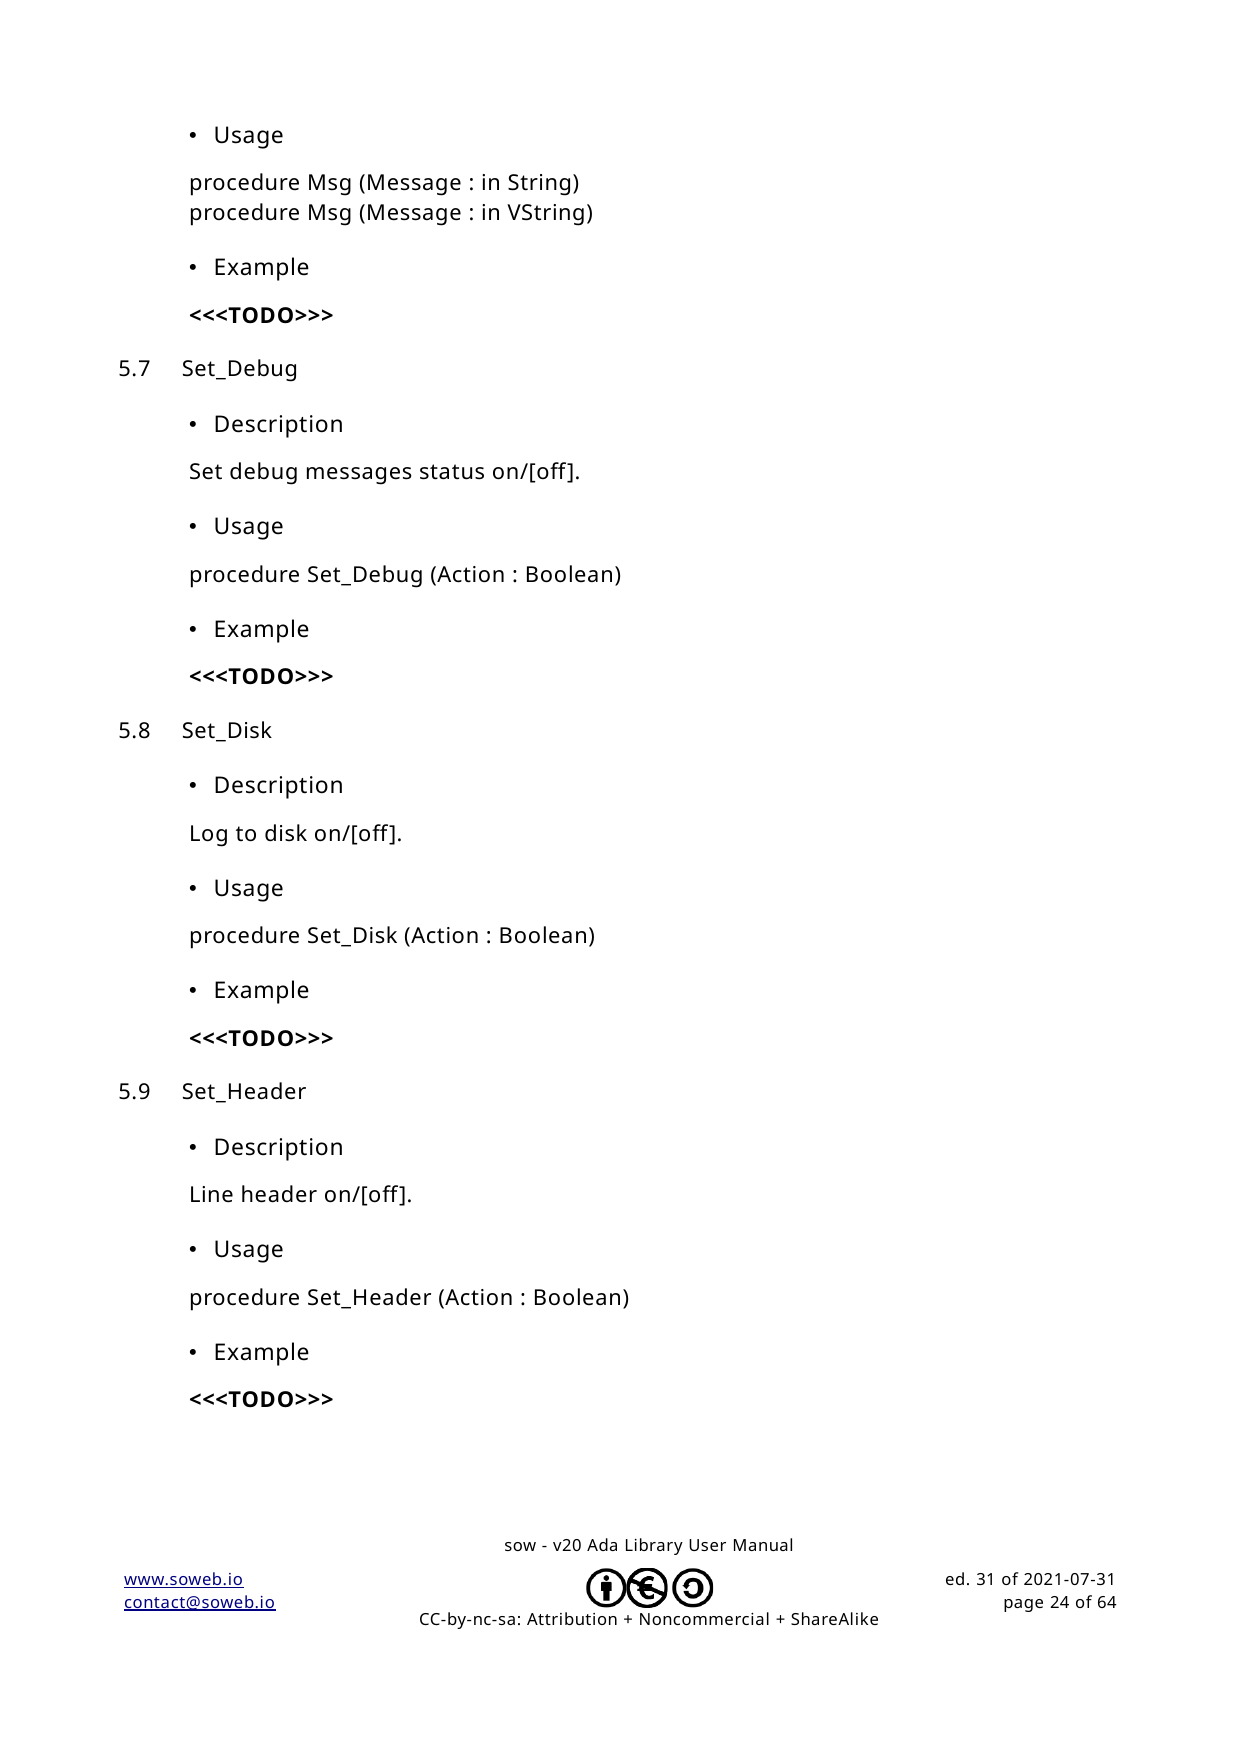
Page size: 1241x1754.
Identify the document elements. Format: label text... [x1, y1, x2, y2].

subtitle Description [189, 768, 1122, 800]
subtitle Example [189, 1335, 1122, 1366]
text <<<TODO>>> [189, 1023, 1122, 1053]
picture [672, 1568, 714, 1608]
subtitle Usage [189, 1232, 1122, 1264]
text <<<TODO>>> [189, 300, 1122, 330]
subtitle Description [189, 1130, 1122, 1161]
text Log to disk on/[off]. [189, 817, 1122, 847]
subtitle Example [189, 974, 1122, 1005]
subtitle Set_Header [118, 1076, 1122, 1106]
subtitle Usage [189, 871, 1122, 902]
subtitle Usage [189, 509, 1122, 541]
text procedure Set_Debug (Action : Boolean) [189, 558, 1122, 588]
text procedure Msg (Message : in VString) [189, 197, 1122, 227]
subtitle Example [189, 251, 1122, 282]
text <<<TODO>>> [189, 661, 1122, 691]
text procedure Set_Disk (Action : Boolean) [189, 920, 1122, 950]
text Line header on/[off]. [189, 1179, 1122, 1209]
subtitle Set_Disk [118, 715, 1122, 745]
subtitle Usage [189, 118, 1122, 149]
text procedure Msg (Message : in String) [189, 167, 1122, 197]
text procedure Set_Header (Action : Boolean) [189, 1281, 1122, 1311]
subtitle Example [189, 612, 1122, 643]
text <<<TODO>>> [189, 1384, 1122, 1414]
subtitle Set_Debug [118, 353, 1122, 383]
text Set debug messages status on/[off]. [189, 456, 1122, 486]
picture [585, 1568, 668, 1608]
subtitle Description [189, 407, 1122, 438]
